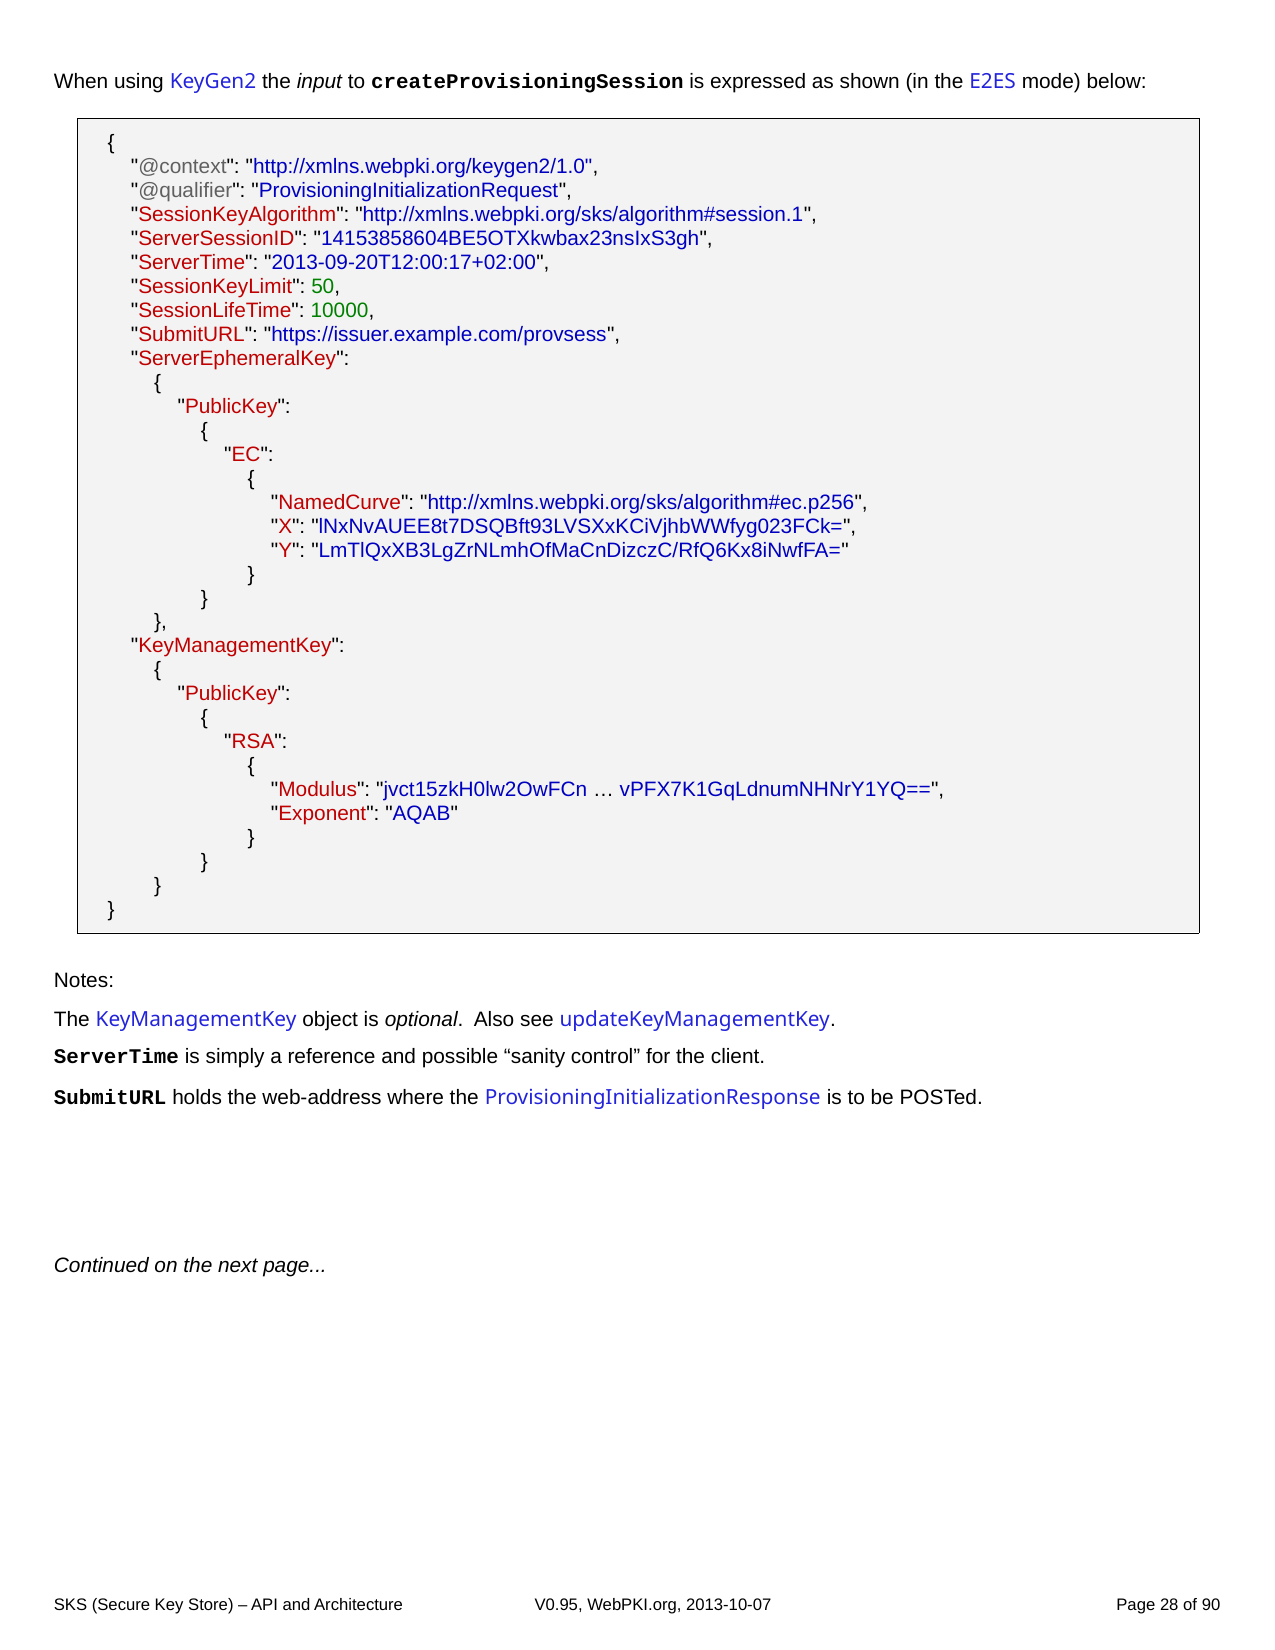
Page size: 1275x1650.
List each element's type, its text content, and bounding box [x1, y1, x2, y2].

text The KeyManagementKey object is optional. Also see updateKeyManagementKey. [54, 1004, 1221, 1032]
text Continued on the next page... [54, 1253, 1221, 1277]
text When using KeyGen2 the input to createProvisioningSession is expressed as shown (in the E2ES mode) below: [54, 66, 1221, 118]
table_header { "@context": "http://xmlns.webpki.org/keygen2/1.0", "@qualifier": "ProvisioningInitializationRequest", "SessionKeyAlgorithm": "http://xmlns.webpki.org/sks/algorithm#session.1", "ServerSessionID": "14153858604BE5OTXkwbax23nsIxS3gh", "ServerTime": "2013-09-20T12:00:17+02:00", "SessionKeyLimit": 50, "SessionLifeTime": 10000, "SubmitURL": "https://issuer.example.com/provsess", "ServerEphemeralKey": { "PublicKey": { "EC": { "NamedCurve": "http://xmlns.webpki.org/sks/algorithm#ec.p256", "X": "lNxNvAUEE8t7DSQBft93LVSXxKCiVjhbWWfyg023FCk=", "Y": "LmTlQxXB3LgZrNLmhOfMaCnDizczC/RfQ6Kx8iNwfFA=" } } }, "KeyManagementKey": { "PublicKey": { "RSA": { "Modulus": "jvct15zkH0lw2OwFCn … vPFX7K1GqLdnumNHNrY1YQ==", "Exponent": "AQAB" } } } } [78, 119, 1199, 932]
text Notes: [54, 968, 1221, 992]
text SubmitURL holds the web-address where the ProvisioningInitializationResponse is to be POSTed. [54, 1082, 1221, 1110]
text ServerTime is simply a reference and possible “sanity control” for the client. [54, 1044, 1221, 1070]
